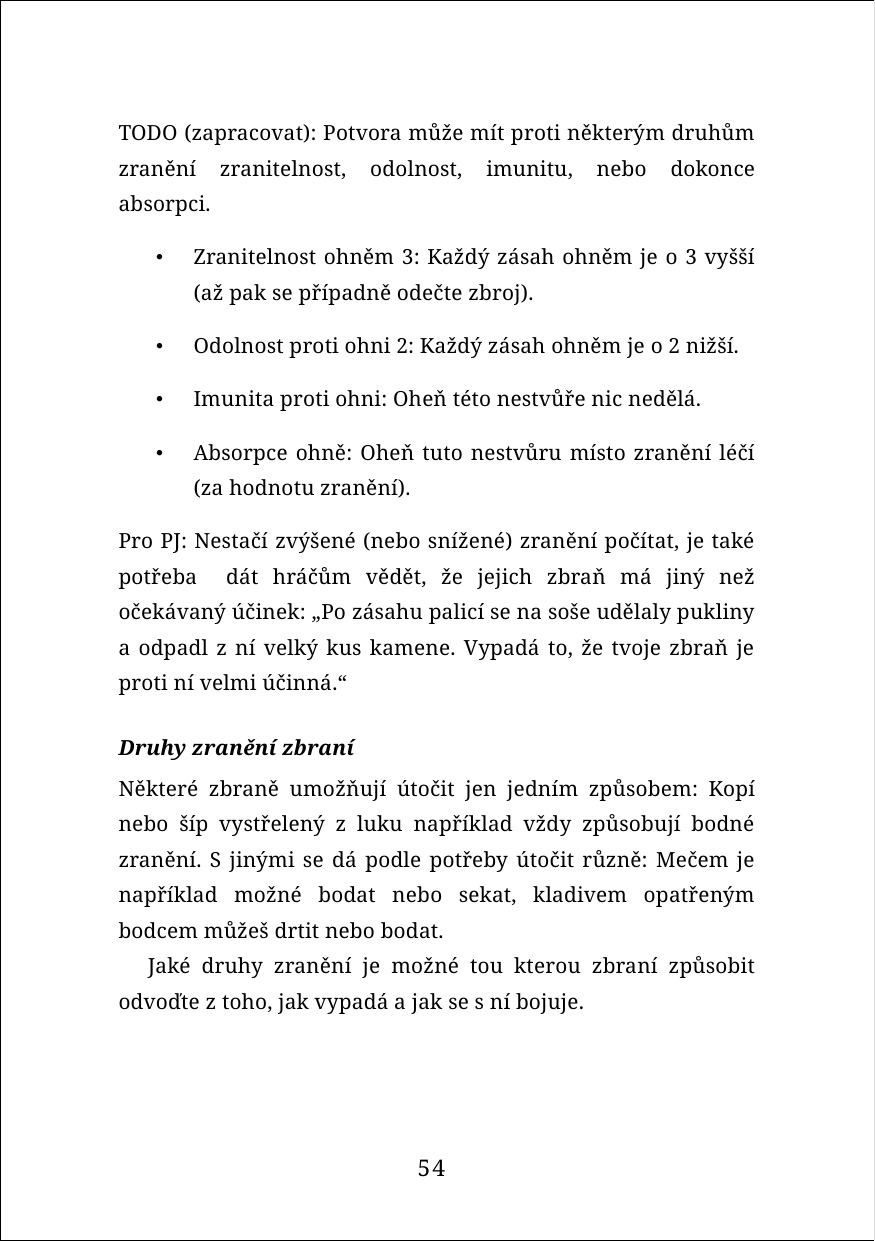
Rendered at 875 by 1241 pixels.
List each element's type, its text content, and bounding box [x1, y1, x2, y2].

text Některé zbraně umožňují útočit jen jedním způsobem: Kopí nebo šíp vystřelený z luku například vždy způsobují bodné zranění. S jinými se dá podle potřeby útočit různě: Mečem je například možné bodat nebo sekat, kladivem opatřeným bodcem můžeš drtit nebo bodat. Jaké druhy zranění je možné tou kterou zbraní způsobit odvoďte z toho, jak vypadá a jak se s ní bojuje. [118, 774, 756, 1015]
list Absorpce ohně: Oheň tuto nestvůru místo zranění léčí (za hodnotu zranění). [156, 438, 756, 502]
text TODO (zapracovat): Potvora může mít proti některým druhům zranění zranitelnost, odolnost, imunitu, nebo dokonce absorpci. [118, 118, 756, 218]
list Zranitelnost ohněm 3: Každý zásah ohněm je o 3 vyšší (až pak se případně odečte zbroj). [156, 242, 756, 306]
list Odolnost proti ohni 2: Každý zásah ohněm je o 2 nižší. [156, 331, 756, 360]
list Imunita proti ohni: Oheň této nestvůře nic nedělá. [156, 384, 756, 413]
subtitle Druhy zranění zbraní [118, 733, 756, 762]
text Pro PJ: Nestačí zvýšené (nebo snížené) zranění počítat, je také potřeba dát hráčům vědět, že jejich zbraň má jiný než očekávaný účinek: „Po zásahu palicí se na soše udělaly pukliny a odpadl z ní velký kus kamene. Vypadá to, že tvoje zbraň je proti ní velmi účinná.“ [118, 526, 756, 697]
